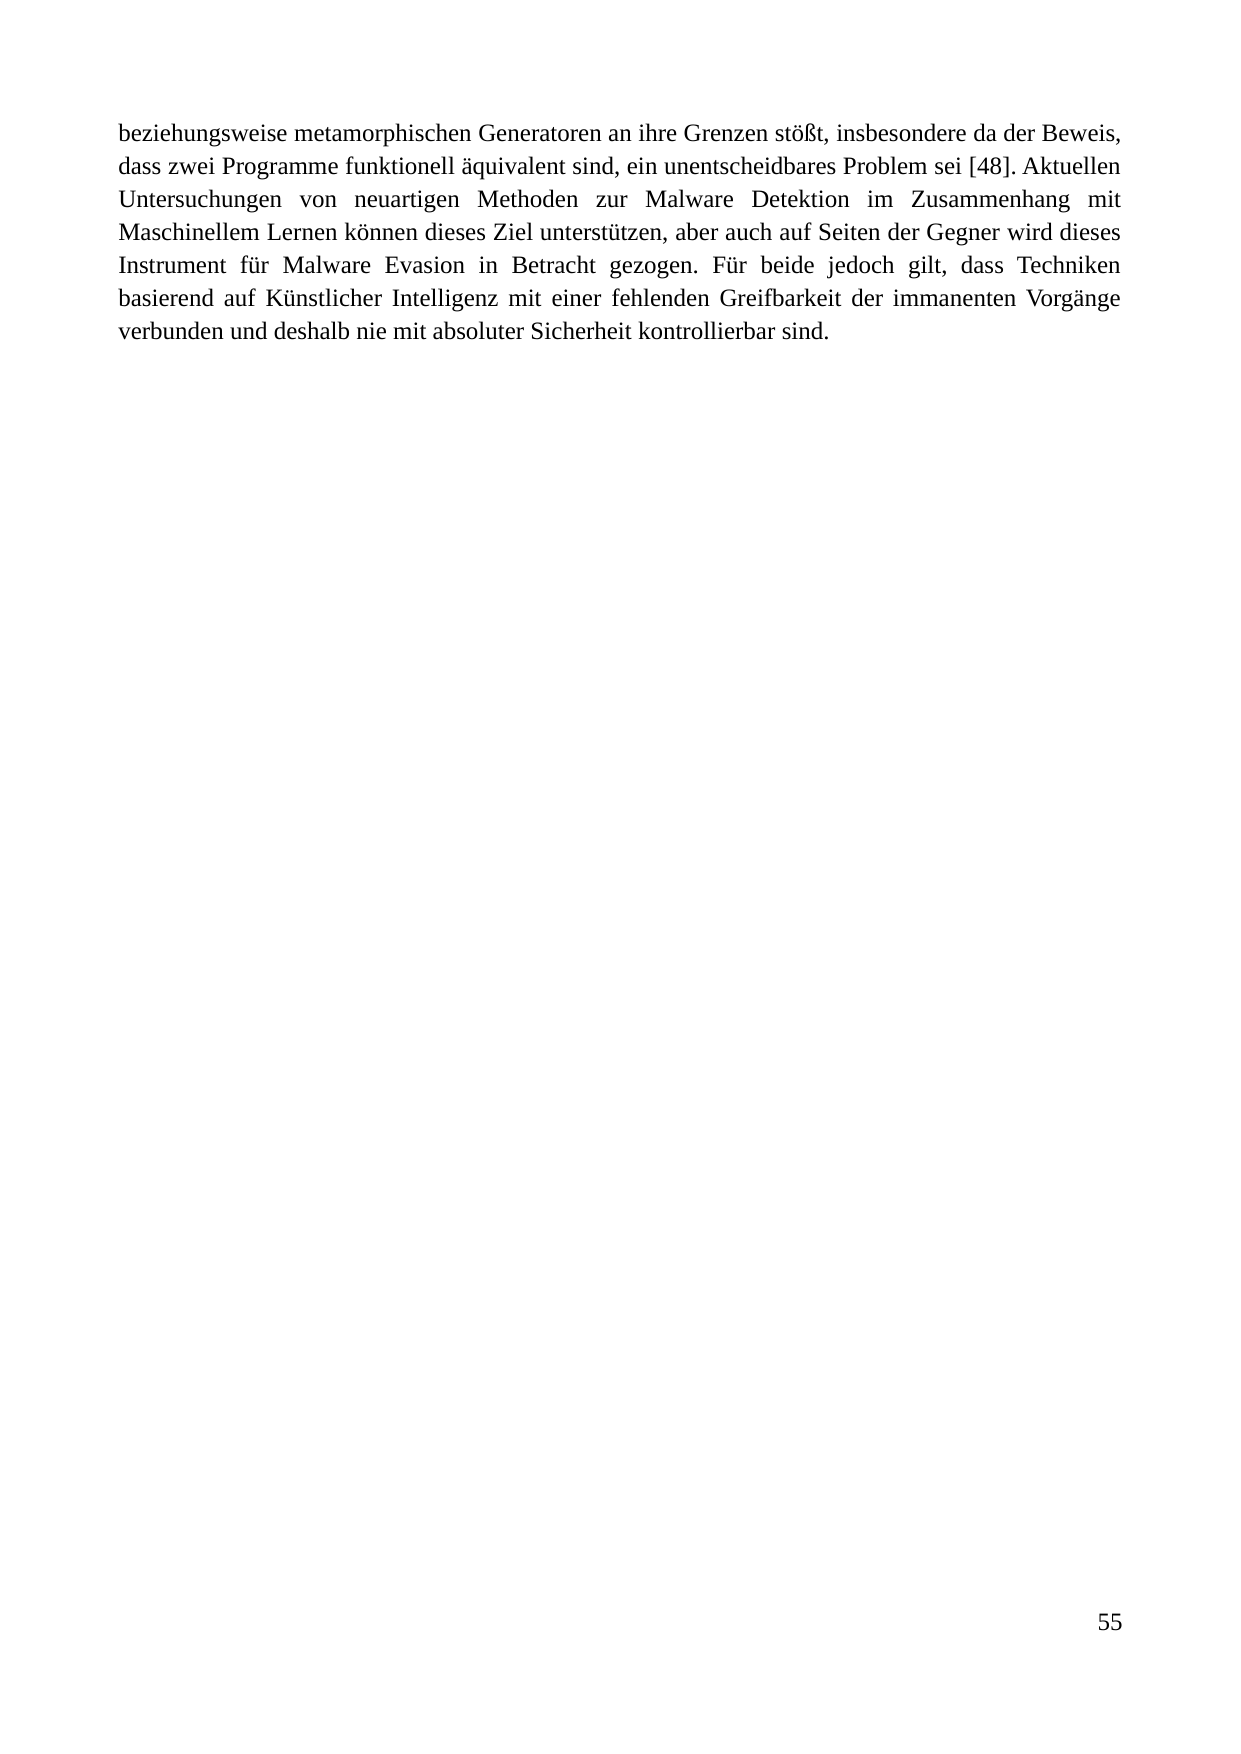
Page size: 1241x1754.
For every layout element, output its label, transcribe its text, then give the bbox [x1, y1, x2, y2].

text beziehungsweise metamorphischen Generatoren an ihre Grenzen stößt, insbesondere da der Beweis, dass zwei Programme funktionell äquivalent sind, ein unentscheidbares Problem sei [48]. Aktuellen Untersuchungen von neuartigen Methoden zur Malware Detektion im Zusammenhang mit Maschinellem Lernen können dieses Ziel unterstützen, aber auch auf Seiten der Gegner wird dieses Instrument für Malware Evasion in Betracht gezogen. Für beide jedoch gilt, dass Techniken basierend auf Künstlicher Intelligenz mit einer fehlenden Greifbarkeit der immanenten Vorgänge verbunden und deshalb nie mit absoluter Sicherheit kontrollierbar sind. [118, 118, 1122, 345]
